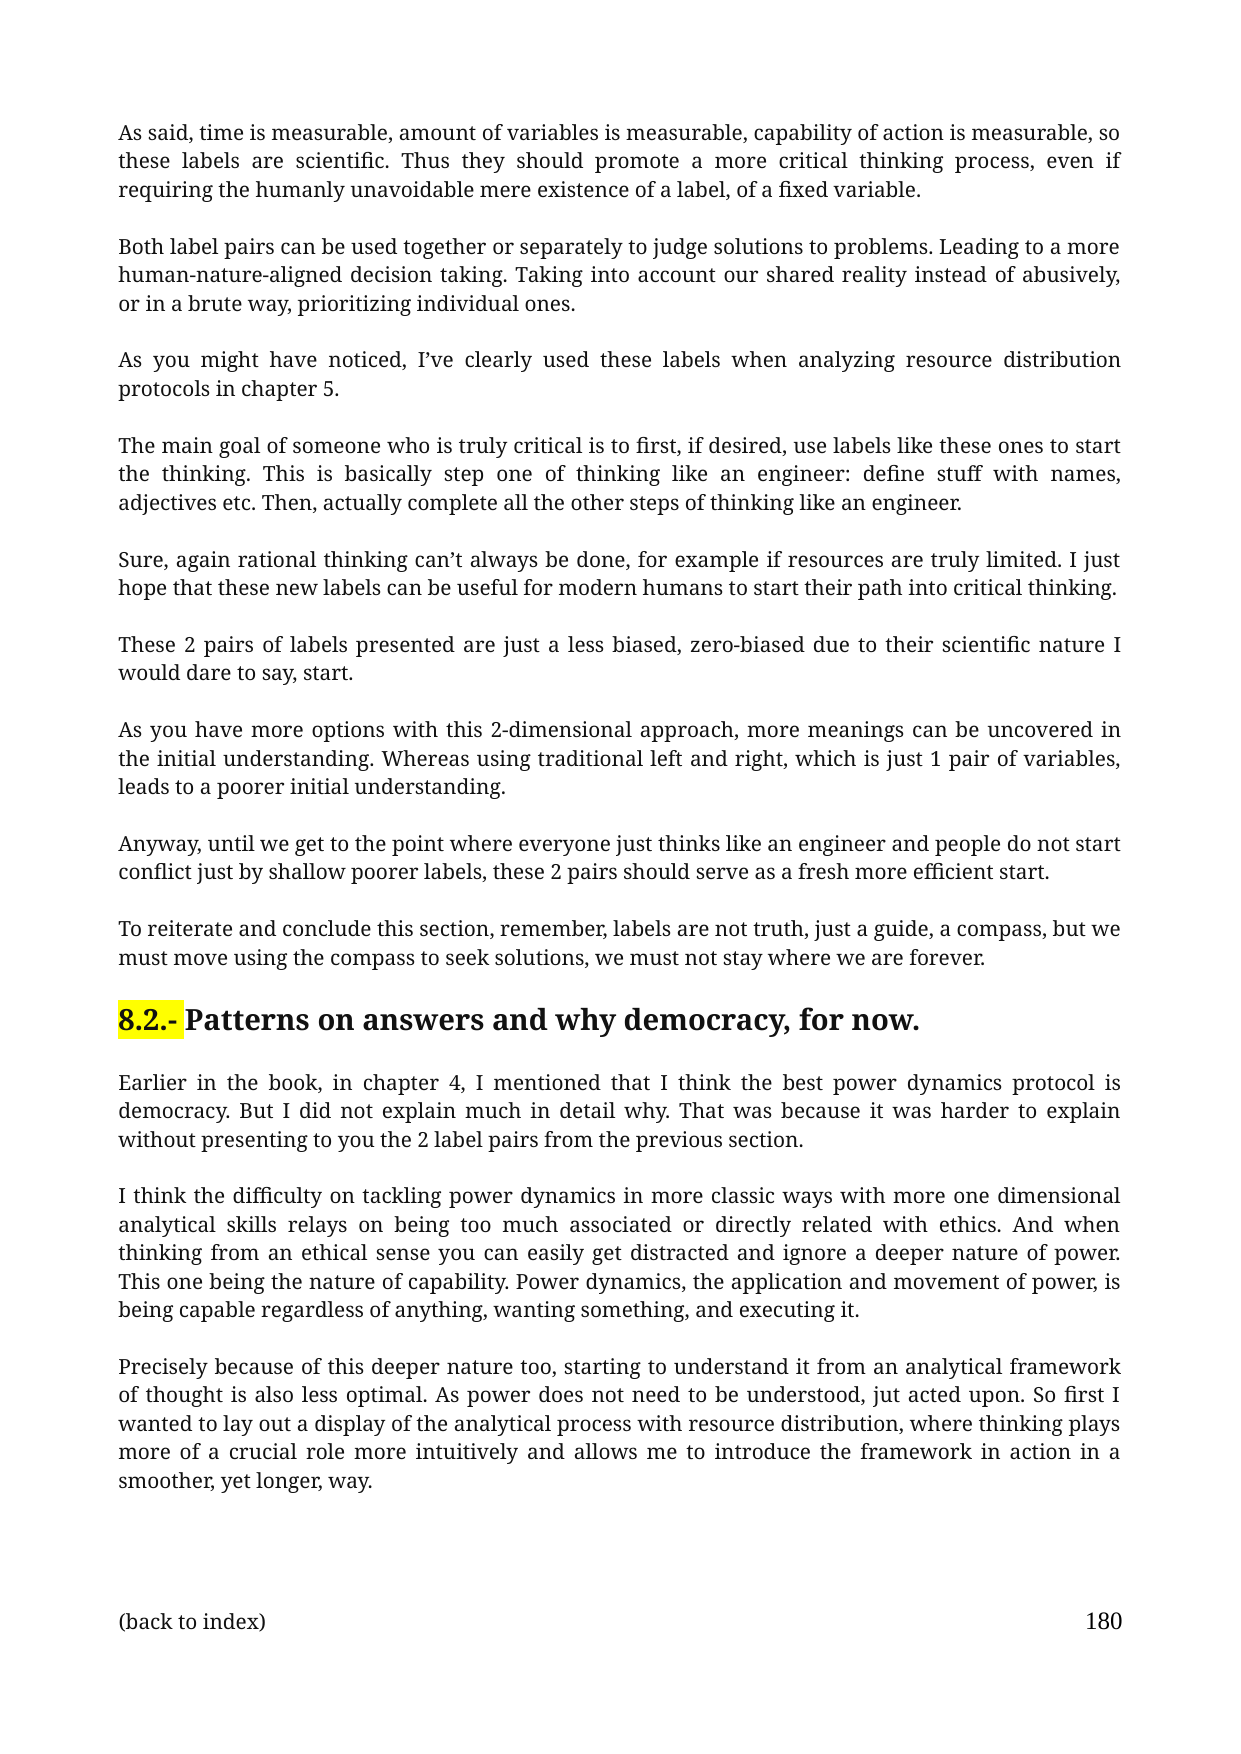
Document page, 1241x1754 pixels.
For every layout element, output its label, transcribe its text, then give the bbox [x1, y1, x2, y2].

text Precisely because of this deeper nature too, starting to understand it from an analytical framework of thought is also less optimal. As power does not need to be understood, jut acted upon. So first I wanted to lay out a display of the analytical process with resource distribution, where thinking plays more of a crucial role more intuitively and allows me to introduce the framework in action in a smoother, yet longer, way. [118, 1352, 1122, 1494]
text As said, time is measurable, amount of variables is measurable, capability of action is measurable, so these labels are scientific. Thus they should promote a more critical thinking process, even if requiring the humanly unavoidable mere existence of a label, of a fixed variable. [118, 118, 1122, 203]
text I think the difficulty on tackling power dynamics in more classic ways with more one dimensional analytical skills relays on being too much associated or directly related with ethics. And when thinking from an ethical sense you can easily get distracted and ignore a deeper nature of power. This one being the nature of capability. Power dynamics, the application and movement of power, is being capable regardless of anything, wanting something, and executing it. [118, 1182, 1122, 1324]
text As you might have noticed, I’ve clearly used these labels when analyzing resource distribution protocols in chapter 5. [118, 346, 1122, 402]
text Anyway, until we get to the point where everyone just thinks like an engineer and people do not start conflict just by shallow poorer labels, these 2 pairs should serve as a fresh more efficient start. [118, 829, 1122, 886]
text Sure, again rational thinking can’t always be done, for example if resources are truly limited. I just hope that these new labels can be useful for modern humans to start their path into critical thinking. [118, 545, 1122, 602]
text As you have more options with this 2-dimensional approach, more meanings can be uncovered in the initial understanding. Whereas using traditional left and right, which is just 1 pair of variables, leads to a poorer initial understanding. [118, 715, 1122, 801]
text Both label pairs can be used together or separately to judge solutions to problems. Leading to a more human-nature-aligned decision taking. Taking into account our shared reality instead of abusively, or in a brute way, prioritizing individual ones. [118, 232, 1122, 317]
text The main goal of someone who is truly critical is to first, if desired, use labels like these ones to start the thinking. This is basically step one of thinking like an engineer: define stuff with names, adjectives etc. Then, actually complete all the other steps of thinking like an engineer. [118, 431, 1122, 516]
text These 2 pairs of labels presented are just a less biased, zero-biased due to their scientific nature I would dare to say, start. [118, 630, 1122, 687]
text To reiterate and conclude this section, remember, labels are not truth, just a guide, a compass, but we must move using the compass to seek solutions, we must not stay where we are forever. [118, 914, 1122, 971]
text 8.2.- Patterns on answers and why democracy, for now. [118, 1000, 1122, 1039]
text Earlier in the book, in chapter 4, I mentioned that I think the best power dynamics protocol is democracy. But I did not explain much in detail why. That was because it was harder to explain without presenting to you the 2 label pairs from the previous section. [118, 1068, 1122, 1153]
